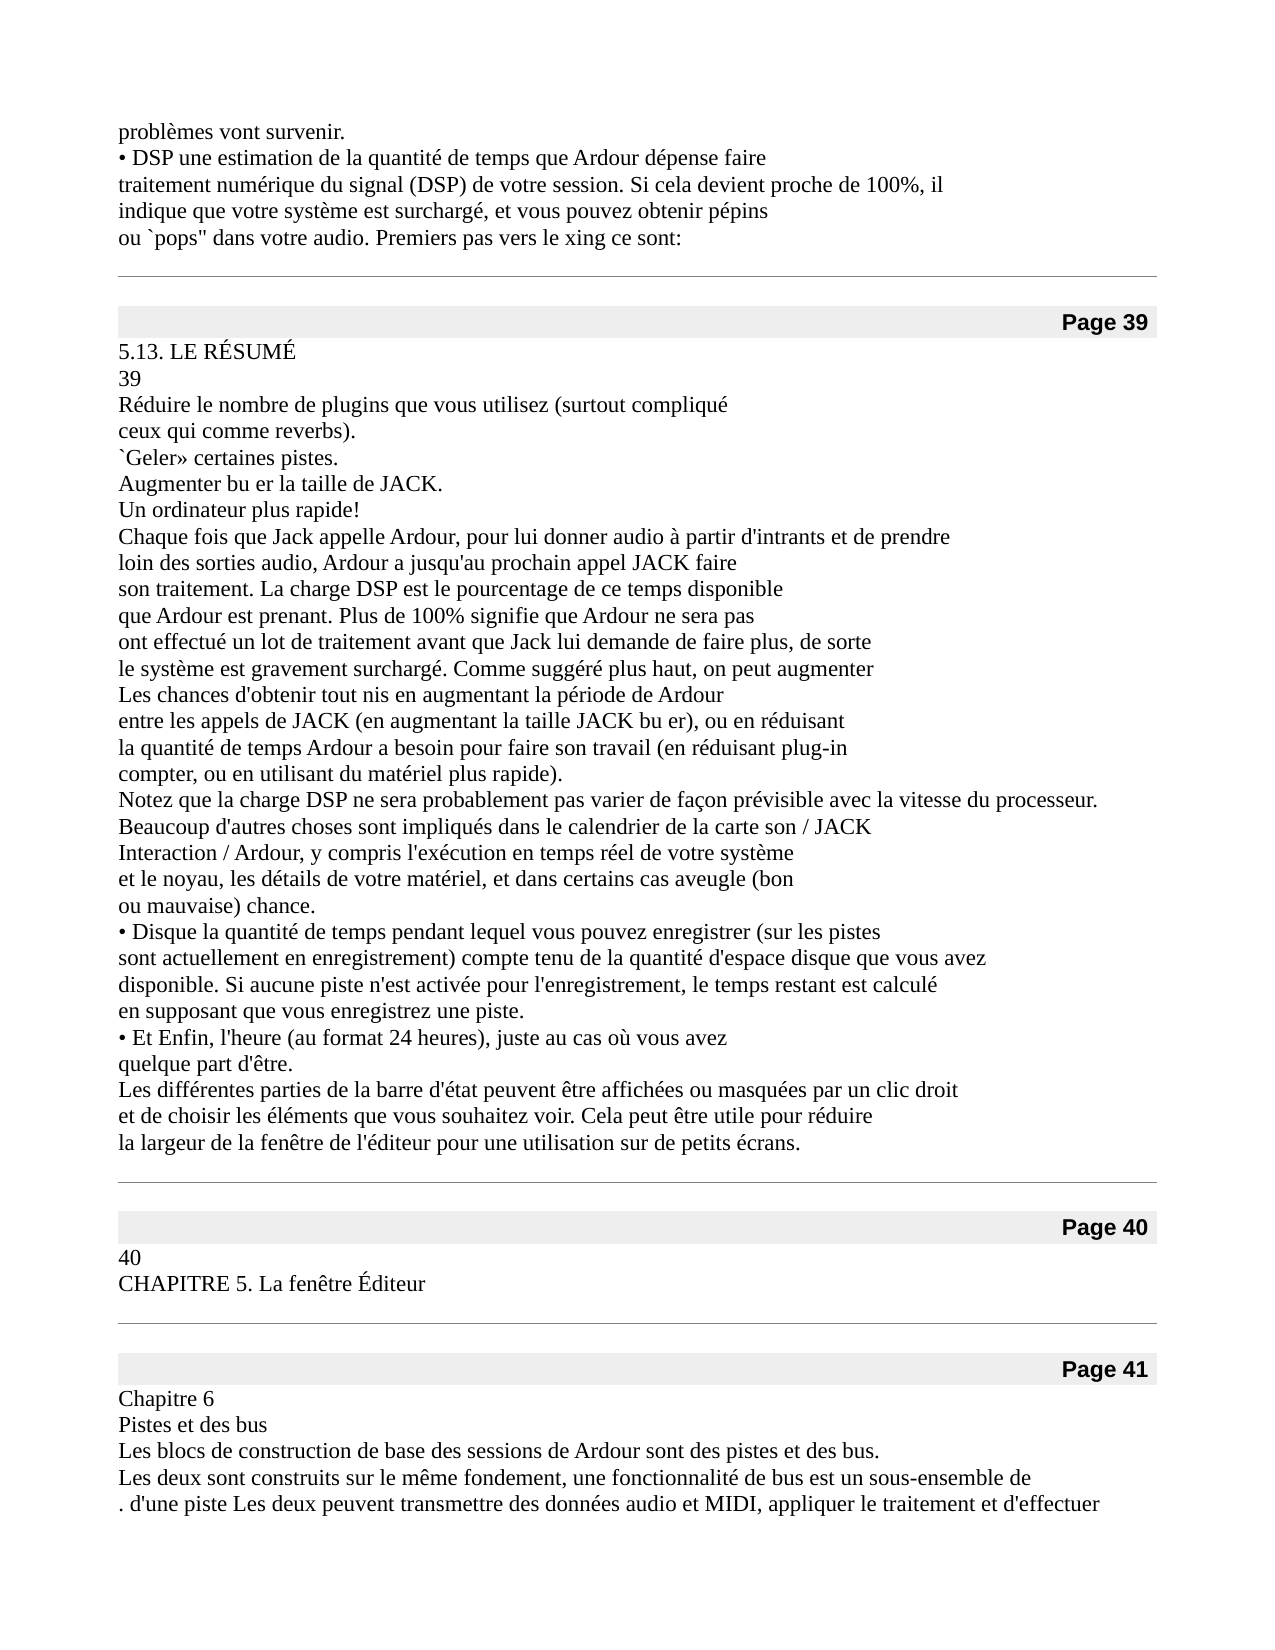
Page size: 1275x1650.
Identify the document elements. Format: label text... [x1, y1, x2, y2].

text loin des sorties audio, Ardour a jusqu'au prochain appel JACK faire [118, 549, 1157, 576]
text entre les appels de JACK (en augmentant la taille JACK bu er), ou en réduisant [118, 707, 1157, 734]
text Interaction / Ardour, y compris l'exécution en temps réel de votre système [118, 839, 1157, 865]
text quelque part d'être. [118, 1050, 1157, 1076]
text Pistes et des bus [118, 1411, 1157, 1438]
text Notez que la charge DSP ne sera probablement pas varier de façon prévisible avec la vitesse du processeur. [118, 786, 1157, 813]
text ou mauvaise) chance. [118, 892, 1157, 918]
text son traitement. La charge DSP est le pourcentage de ce temps disponible [118, 576, 1157, 602]
text la quantité de temps Ardour a besoin pour faire son travail (en réduisant plug-in [118, 734, 1157, 760]
text 5.13. LE RÉSUMÉ [118, 338, 1157, 365]
text 39 [118, 365, 1157, 391]
text ont effectué un lot de traitement avant que Jack lui demande de faire plus, de sorte [118, 628, 1157, 654]
text • Disque la quantité de temps pendant lequel vous pouvez enregistrer (sur les pistes [118, 918, 1157, 944]
text • Et Enfin, l'heure (au format 24 heures), juste au cas où vous avez [118, 1023, 1157, 1050]
text disponible. Si aucune piste n'est activée pour l'enregistrement, le temps restant est calculé [118, 971, 1157, 997]
text Les blocs de construction de base des sessions de Ardour sont des pistes et des bus. [118, 1438, 1157, 1464]
text Chaque fois que Jack appelle Ardour, pour lui donner audio à partir d'intrants et de prendre [118, 523, 1157, 549]
text le système est gravement surchargé. Comme suggéré plus haut, on peut augmenter [118, 654, 1157, 681]
text Les différentes parties de la barre d'état peuvent être affichées ou masquées par un clic droit [118, 1076, 1157, 1103]
text Les deux sont construits sur le même fondement, une fonctionnalité de bus est un sous-ensemble de [118, 1464, 1157, 1490]
text Augmenter bu er la taille de JACK. [118, 470, 1157, 496]
text • DSP une estimation de la quantité de temps que Ardour dépense faire [118, 144, 1157, 171]
text sont actuellement en enregistrement) compte tenu de la quantité d'espace disque que vous avez [118, 944, 1157, 971]
text que Ardour est prenant. Plus de 100% signifie que Ardour ne sera pas [118, 602, 1157, 628]
text compter, ou en utilisant du matériel plus rapide). [118, 760, 1157, 786]
table_header Page 39 [118, 306, 1157, 338]
text la largeur de la fenêtre de l'éditeur pour une utilisation sur de petits écrans. [118, 1129, 1157, 1155]
text indique que votre système est surchargé, et vous pouvez obtenir pépins [118, 197, 1157, 223]
text et de choisir les éléments que vous souhaitez voir. Cela peut être utile pour réduire [118, 1103, 1157, 1129]
text traitement numérique du signal (DSP) de votre session. Si cela devient proche de 100%, il [118, 171, 1157, 197]
text ou `pops" dans votre audio. Premiers pas vers le xing ce sont: [118, 223, 1157, 250]
text Réduire le nombre de plugins que vous utilisez (surtout compliqué [118, 391, 1157, 417]
text en supposant que vous enregistrez une piste. [118, 997, 1157, 1023]
text 40 [118, 1244, 1157, 1270]
text et le noyau, les détails de votre matériel, et dans certains cas aveugle (bon [118, 865, 1157, 892]
text . d'une piste Les deux peuvent transmettre des données audio et MIDI, appliquer le traitement et d'effectuer [118, 1490, 1157, 1517]
text Chapitre 6 [118, 1385, 1157, 1411]
table_header Page 40 [118, 1211, 1157, 1244]
table_header Page 41 [118, 1353, 1157, 1385]
text ceux qui comme reverbs). [118, 417, 1157, 444]
text problèmes vont survenir. [118, 118, 1157, 144]
text CHAPITRE 5. La fenêtre Éditeur [118, 1270, 1157, 1296]
text Les chances d'obtenir tout nis en augmentant la période de Ardour [118, 681, 1157, 707]
text Beaucoup d'autres choses sont impliqués dans le calendrier de la carte son / JACK [118, 813, 1157, 839]
text `Geler» certaines pistes. [118, 444, 1157, 470]
text Un ordinateur plus rapide! [118, 496, 1157, 523]
